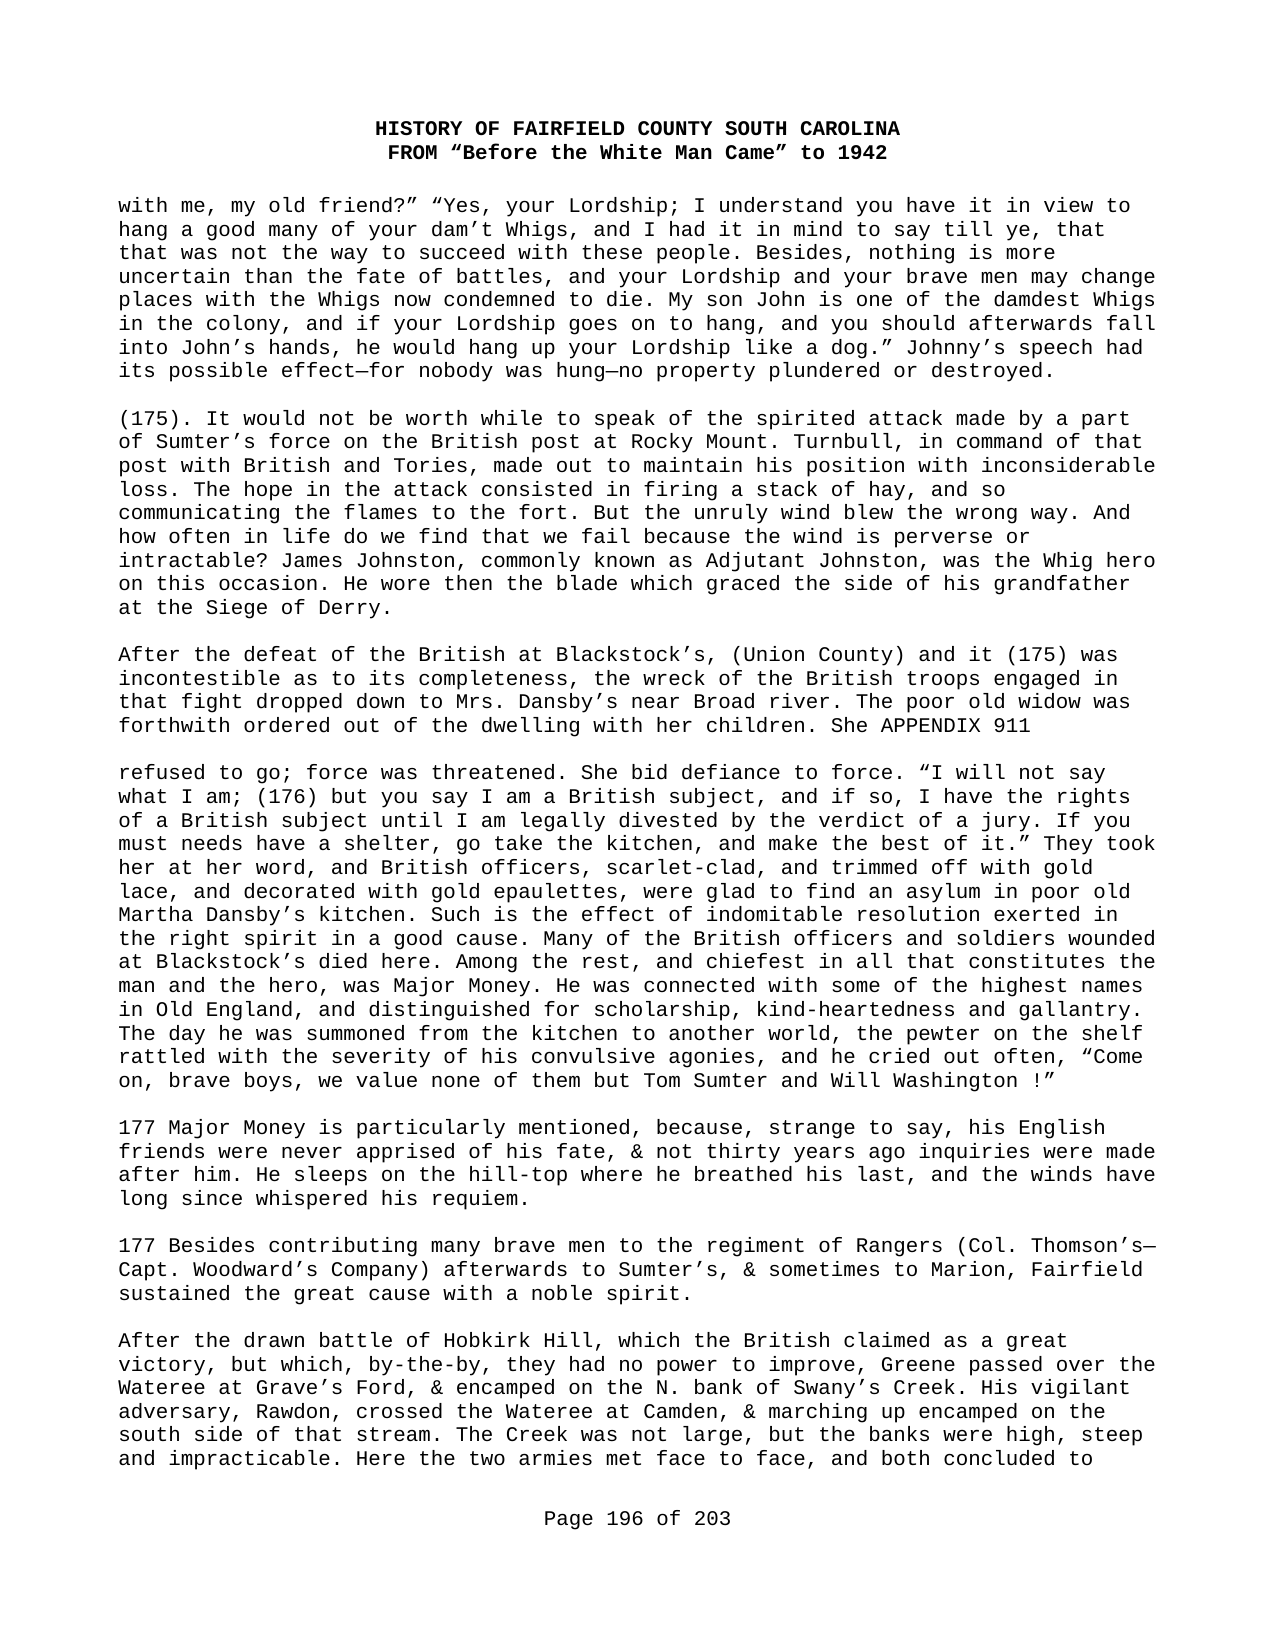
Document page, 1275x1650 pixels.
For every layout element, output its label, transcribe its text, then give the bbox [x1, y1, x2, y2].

text (175). It would not be worth while to speak of the spirited attack made by a part of Sumter’s force on the British post at Rocky Mount. Turnbull, in command of that post with British and Tories, made out to maintain his position with inconsiderable loss. The hope in the attack consisted in firing a stack of hay, and so communicating the flames to the fort. But the unruly wind blew the wrong way. And how often in life do we find that we fail because the wind is perverse or intractable? James Johnston, commonly known as Adjutant Johnston, was the Whig hero on this occasion. He wore then the blade which graced the side of his grandfather at the Siege of Derry. [118, 408, 1157, 621]
text After the drawn battle of Hobkirk Hill, which the British claimed as a great victory, but which, by-the-by, they had no power to improve, Greene passed over the Wateree at Grave’s Ford, & encamped on the N. bank of Swany’s Creek. His vigilant adversary, Rawdon, crossed the Wateree at Camden, & marching up encamped on the south side of that stream. The Creek was not large, but the banks were high, steep and impracticable. Here the two armies met face to face, and both concluded to [118, 1330, 1157, 1472]
text with me, my old friend?” “Yes, your Lordship; I understand you have it in view to hang a good many of your dam’t Whigs, and I had it in mind to say till ye, that that was not the way to succeed with these people. Besides, nothing is more uncertain than the fate of battles, and your Lordship and your brave men may change places with the Whigs now condemned to die. My son John is one of the damdest Whigs in the colony, and if your Lordship goes on to hang, and you should afterwards fall into John’s hands, he would hang up your Lordship like a dog.” Johnny’s speech had its possible effect—for nobody was hung—no property plundered or destroyed. [118, 195, 1157, 384]
text After the defeat of the British at Blackstock’s, (Union County) and it (175) was incontestible as to its completeness, the wreck of the British troops engaged in that fight dropped down to Mrs. Dansby’s near Broad river. The poor old widow was forthwith ordered out of the dwelling with her children. She APPENDIX 911 [118, 644, 1157, 739]
text refused to go; force was threatened. She bid defiance to force. “I will not say what I am; (176) but you say I am a British subject, and if so, I have the rights of a British subject until I am legally divested by the verdict of a jury. If you must needs have a shelter, go take the kitchen, and make the best of it.” They took her at her word, and British officers, scarlet-clad, and trimmed off with gold lace, and decorated with gold epaulettes, were glad to find an asylum in poor old Martha Dansby’s kitchen. Such is the effect of indomitable resolution exerted in the right spirit in a good cause. Many of the British officers and soldiers wounded at Blackstock’s died here. Among the rest, and chiefest in all that constitutes the man and the hero, was Major Money. He was connected with some of the highest names in Old England, and distinguished for scholarship, kind-heartedness and gallantry. The day he was summoned from the kitchen to another world, the pewter on the shelf rattled with the severity of his convulsive agonies, and he cried out often, “Come on, brave boys, we value none of them but Tom Sumter and Will Washington !” [118, 762, 1157, 1093]
text 177 Besides contributing many brave men to the regiment of Rangers (Col. Thomson’s—Capt. Woodward’s Company) afterwards to Sumter’s, & sometimes to Marion, Fairfield sustained the great cause with a noble spirit. [118, 1235, 1157, 1306]
text 177 Major Money is particularly mentioned, because, strange to say, his English friends were never apprised of his fate, & not thirty years ago inquiries were made after him. He sleeps on the hill-top where he breathed his last, and the winds have long since whispered his requiem. [118, 1117, 1157, 1212]
